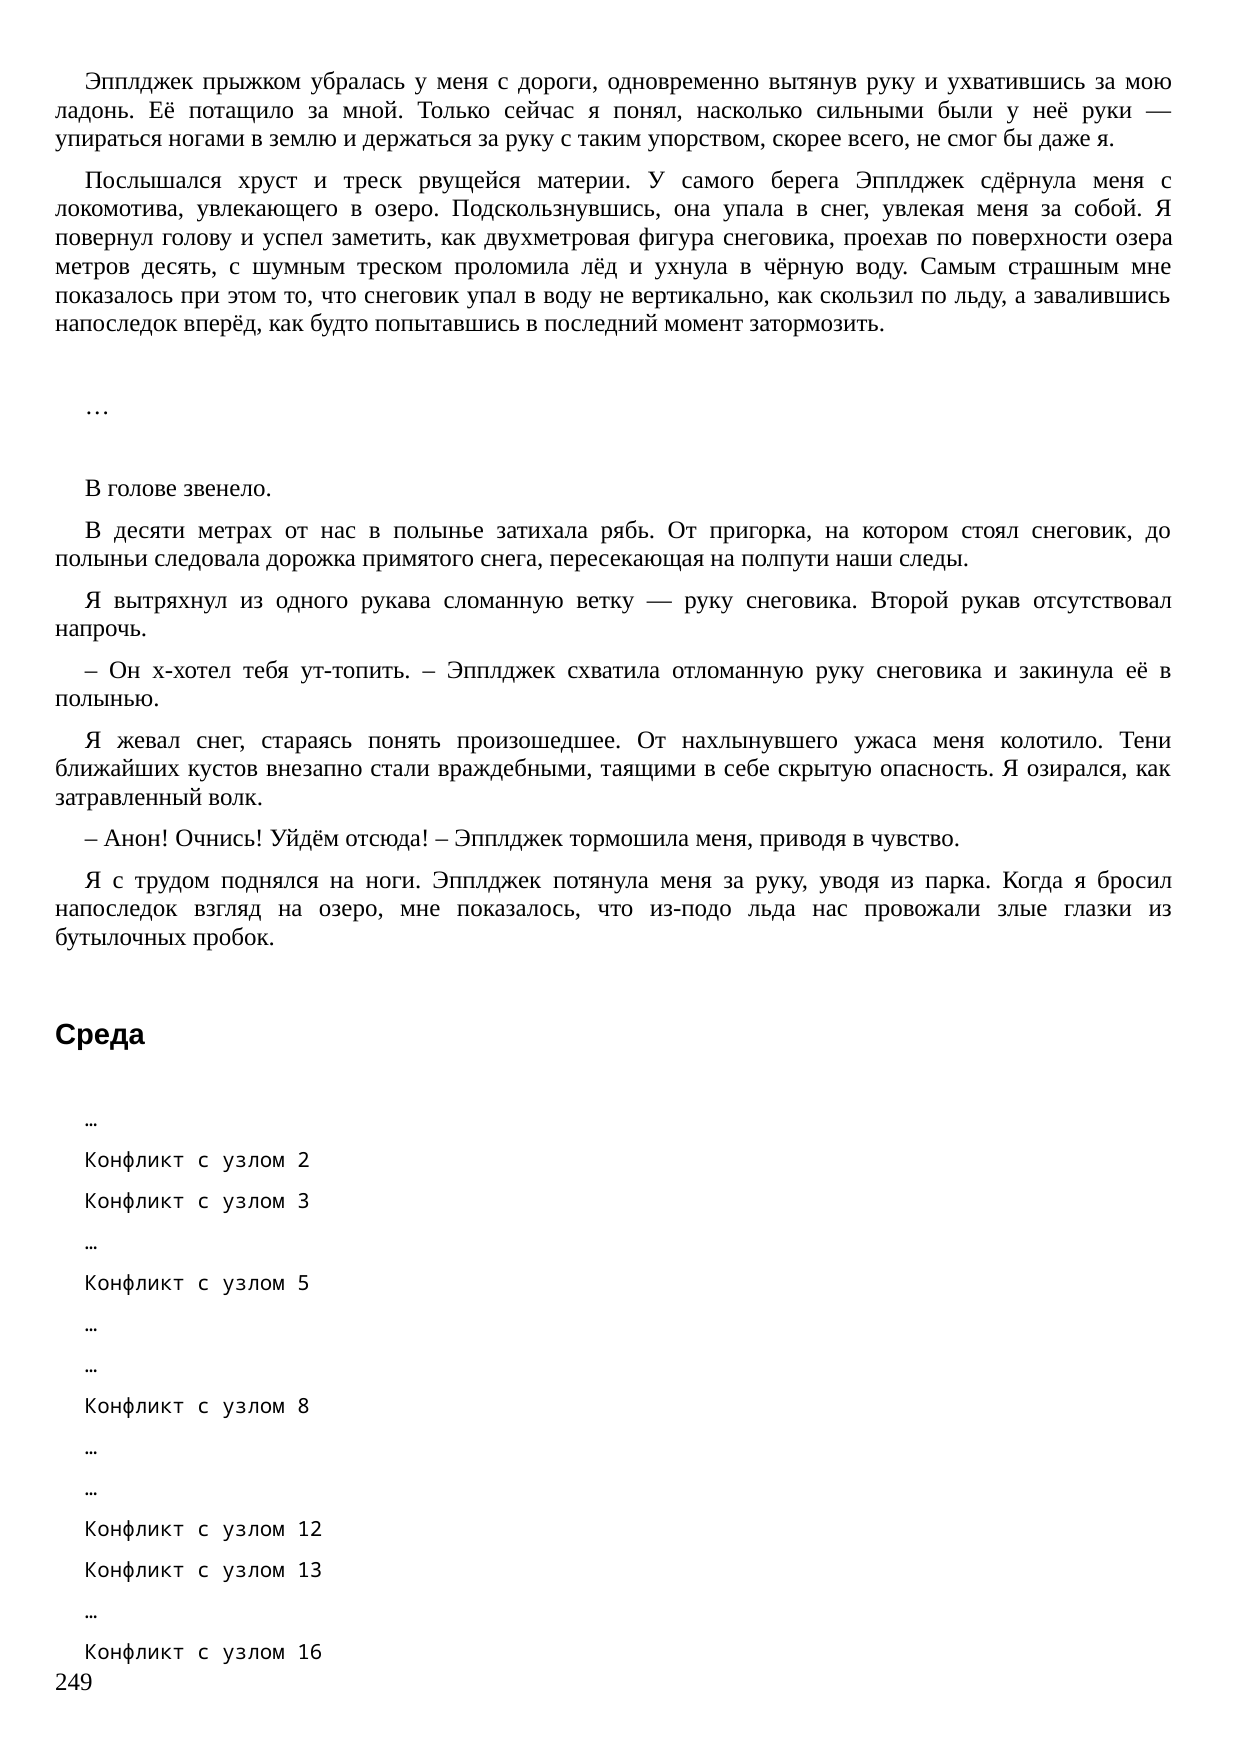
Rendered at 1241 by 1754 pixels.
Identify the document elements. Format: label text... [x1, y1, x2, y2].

text Конфликт с узлом 12 [55, 1514, 1173, 1542]
text Конфликт с узлом 2 [55, 1146, 1173, 1174]
text Конфликт с узлом 8 [55, 1391, 1173, 1419]
text Я жевал снег, стараясь понять произошедшее. От нахлынувшего ужаса меня колотило. Тени ближайших кустов внезапно стали враждебными, таящими в себе скрытую опасность. Я озирался, как затравленный волк. [55, 725, 1173, 811]
text Я с трудом поднялся на ноги. Эпплджек потянула меня за руку, уводя из парка. Когда я бросил напоследок взгляд на озеро, мне показалось, что из-подо льда нас провожали злые глазки из бутылочных пробок. [55, 865, 1173, 951]
text … [55, 1309, 1173, 1338]
text Конфликт с узлом 16 [55, 1637, 1173, 1665]
text … [55, 1350, 1173, 1379]
text … [55, 1596, 1173, 1624]
subtitle Среда [55, 1017, 1173, 1051]
text Конфликт с узлом 13 [55, 1555, 1173, 1583]
text Послышался хруст и треск рвущейся материи. У самого берега Эпплджек сдёрнула меня с локомотива, увлекающего в озеро. Подскользнувшись, она упала в снег, увлекая меня за собой. Я повернул голову и успел заметить, как двухметровая фигура снеговика, проехав по поверхности озера метров десять, с шумным треском проломила лёд и ухнула в чёрную воду. Самым страшным мне показалось при этом то, что снеговик упал в воду не вертикально, как скользил по льду, а завалившись напоследок вперёд, как будто попытавшись в последний момент затормозить. [55, 165, 1173, 337]
text … [55, 391, 1173, 420]
text – Анон! Очнись! Уйдём отсюда! – Эпплджек тормошила меня, приводя в чувство. [55, 823, 1173, 852]
text Я вытряхнул из одного рукава сломанную ветку — руку снеговика. Второй рукав отсутствовал напрочь. [55, 585, 1173, 642]
text Конфликт с узлом 5 [55, 1268, 1173, 1297]
text … [55, 1432, 1173, 1461]
text … [55, 1227, 1173, 1256]
text … [55, 1104, 1173, 1133]
text – Он х-хотел тебя ут-топить. – Эпплджек схватила отломанную руку снеговика и закинула её в полынью. [55, 655, 1173, 712]
text В голове звенело. [55, 473, 1173, 502]
text В десяти метрах от нас в полынье затихала рябь. От пригорка, на котором стоял снеговик, до полыньи следовала дорожка примятого снега, пересекающая на полпути наши следы. [55, 515, 1173, 572]
text Эпплджек прыжком убралась у меня с дороги, одновременно вытянув руку и ухватившись за мою ладонь. Её потащило за мной. Только сейчас я понял, насколько сильными были у неё руки — упираться ногами в землю и держаться за руку с таким упорством, скорее всего, не смог бы даже я. [55, 66, 1173, 152]
text … [55, 1473, 1173, 1501]
text Конфликт с узлом 3 [55, 1186, 1173, 1215]
